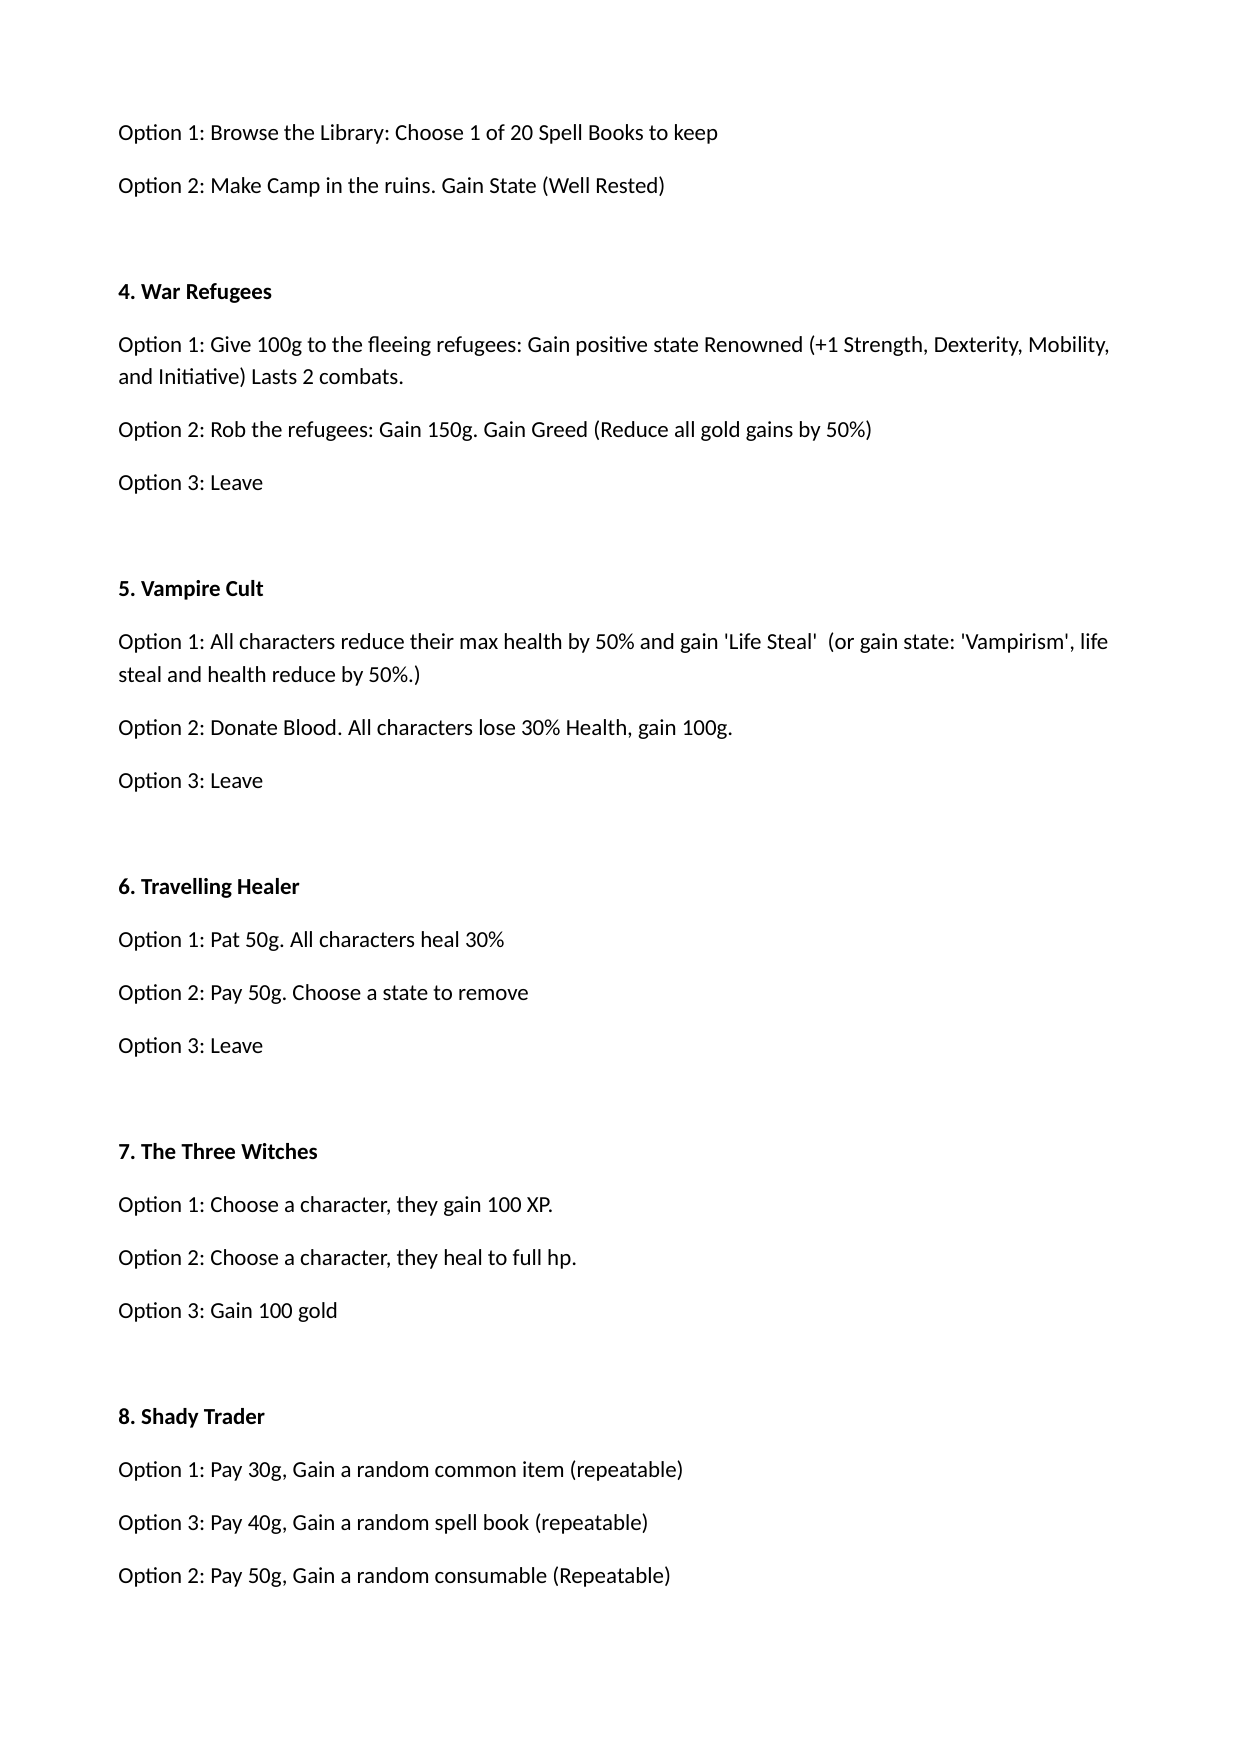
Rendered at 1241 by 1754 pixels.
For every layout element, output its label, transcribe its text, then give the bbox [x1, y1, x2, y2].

text 4. War Refugees [118, 277, 1122, 305]
text Option 2: Rob the refugees: Gain 150g. Gain Greed (Reduce all gold gains by 50%) [118, 415, 1122, 443]
list 8. Shady Trader [118, 1402, 1122, 1430]
text Option 1: Give 100g to the fleeing refugees: Gain positive state Renowned (+1 Strength, Dexterity, Mobility, and Initiative) Lasts 2 combats. [118, 330, 1122, 390]
text Option 1: Pat 50g. All characters heal 30% [118, 925, 1122, 953]
text Option 2: Choose a character, they heal to full hp. [118, 1243, 1122, 1271]
text Option 3: Leave [118, 468, 1122, 496]
text Option 3: Gain 100 gold [118, 1296, 1122, 1324]
text Option 2: Pay 50g, Gain a random consumable (Repeatable) [118, 1561, 1122, 1589]
text Option 2: Pay 50g. Choose a state to remove [118, 978, 1122, 1006]
text Option 1: Pay 30g, Gain a random common item (repeatable) [118, 1455, 1122, 1483]
text Option 1: All characters reduce their max health by 50% and gain 'Life Steal' (or gain state: 'Vampirism', life steal and health reduce by 50%.) [118, 627, 1122, 688]
text 7. The Three Witches [118, 1137, 1122, 1165]
text Option 3: Leave [118, 766, 1122, 794]
text Option 2: Make Camp in the ruins. Gain State (Well Rested) [118, 171, 1122, 199]
text Option 1: Choose a character, they gain 100 XP. [118, 1190, 1122, 1218]
text Option 3: Pay 40g, Gain a random spell book (repeatable) [118, 1508, 1122, 1536]
list 5. Vampire Cult [118, 574, 1122, 602]
text Option 3: Leave [118, 1031, 1122, 1059]
text Option 1: Browse the Library: Choose 1 of 20 Spell Books to keep [118, 118, 1122, 146]
text Option 2: Donate Blood. All characters lose 30% Health, gain 100g. [118, 713, 1122, 741]
text 6. Travelling Healer [118, 872, 1122, 900]
